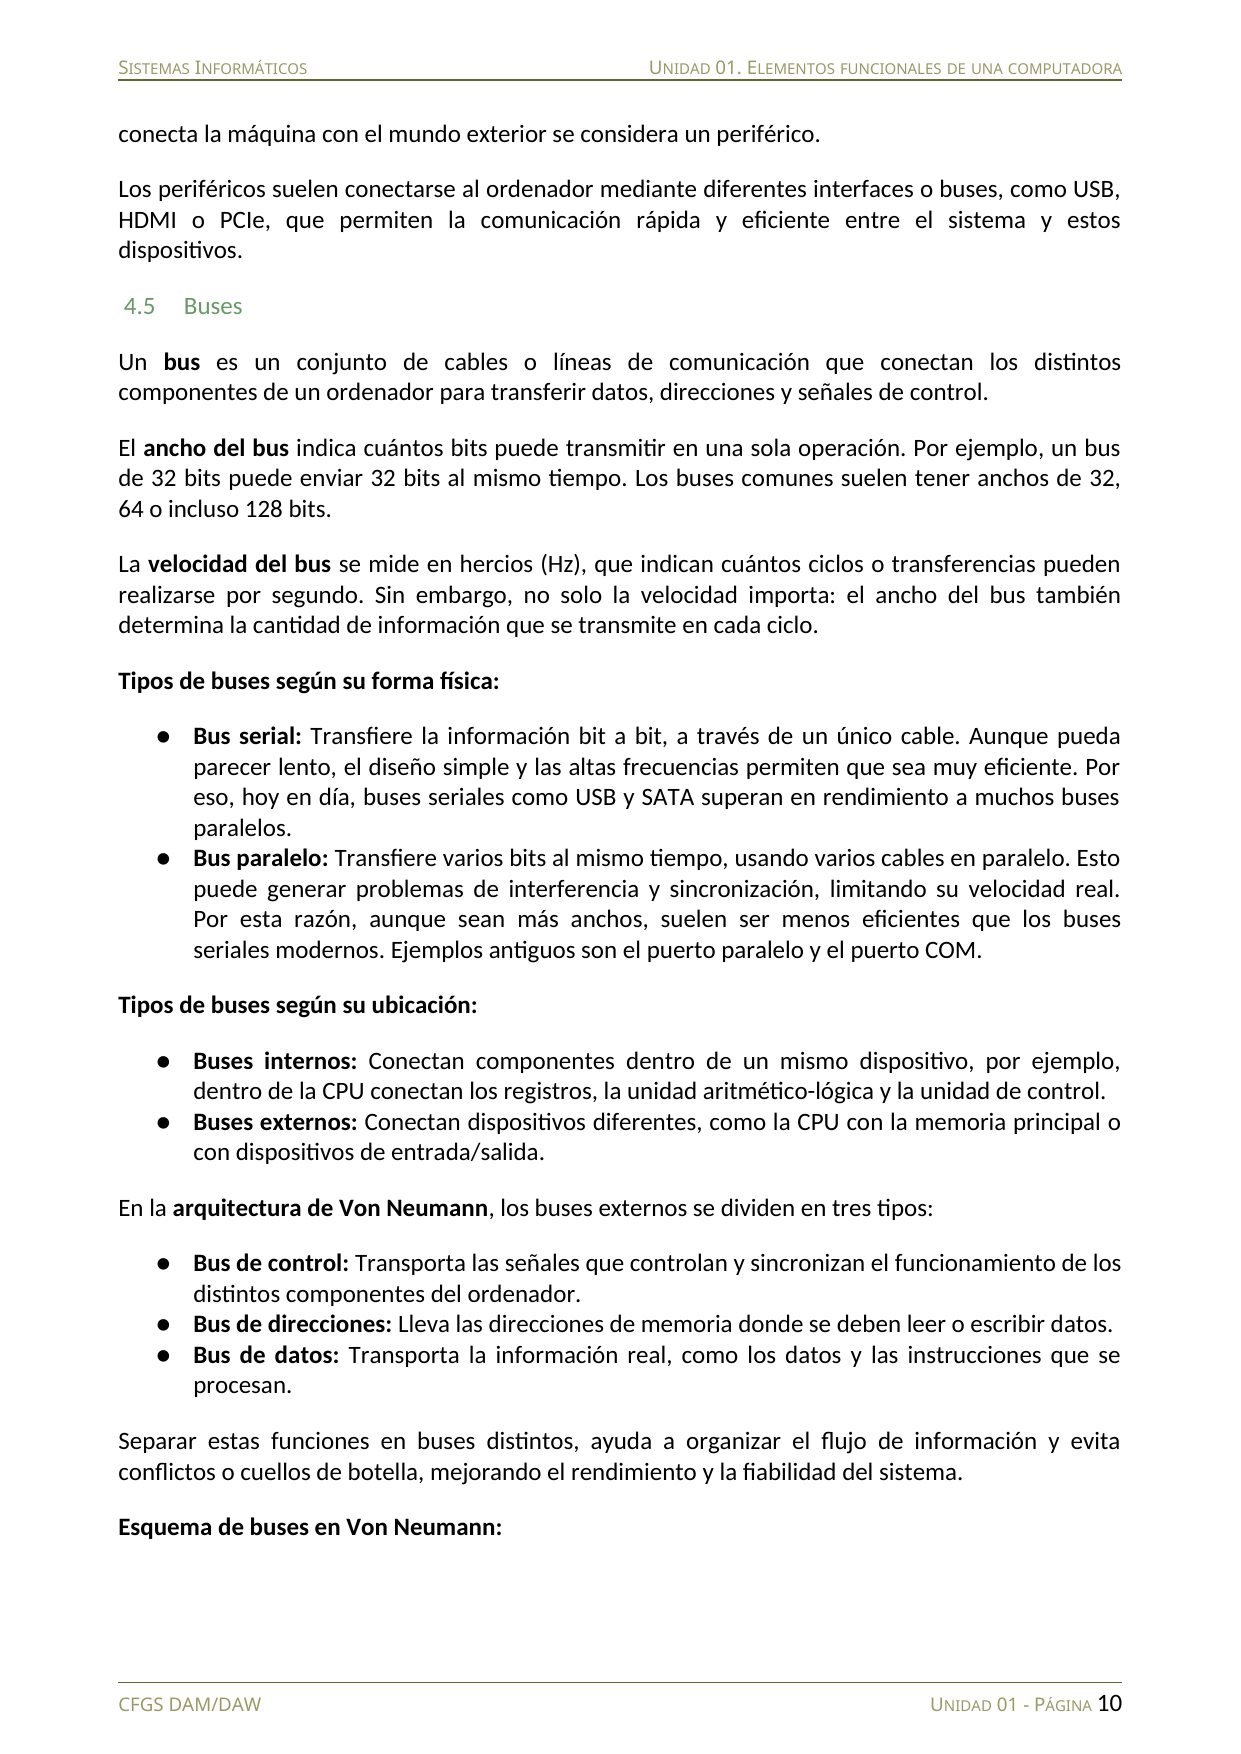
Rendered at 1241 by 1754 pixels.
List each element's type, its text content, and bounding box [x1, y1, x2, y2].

text Tipos de buses según su forma física: [118, 665, 1122, 695]
text conecta la máquina con el mundo exterior se considera un periférico. [118, 118, 1122, 148]
list Buses internos: Conectan componentes dentro de un mismo dispositivo, por ejemplo, dentro de la CPU conectan los registros, la unidad aritmético-lógica y la unidad de control. [156, 1045, 1122, 1106]
text En la arquitectura de Von Neumann, los buses externos se dividen en tres tipos: [118, 1192, 1122, 1223]
text La velocidad del bus se mide en hercios (Hz), que indican cuántos ciclos o transferencias pueden realizarse por segundo. Sin embargo, no solo la velocidad importa: el ancho del bus también determina la cantidad de información que se transmite en cada ciclo. [118, 548, 1122, 640]
text El ancho del bus indica cuántos bits puede transmitir en una sola operación. Por ejemplo, un bus de 32 bits puede enviar 32 bits al mismo tiempo. Los buses comunes suelen tener anchos de 32, 64 o incluso 128 bits. [118, 432, 1122, 523]
list Buses externos: Conectan dispositivos diferentes, como la CPU con la memoria principal o con dispositivos de entrada/salida. [156, 1106, 1122, 1167]
list Bus paralelo: Transfiere varios bits al mismo tiempo, usando varios cables en paralelo. Esto puede generar problemas de interferencia y sincronización, limitando su velocidad real. Por esta razón, aunque sean más anchos, suelen ser menos eficientes que los buses seriales modernos. Ejemplos antiguos son el puerto paralelo y el puerto COM. [156, 842, 1122, 964]
text Un bus es un conjunto de cables o líneas de comunicación que conectan los distintos componentes de un ordenador para transferir datos, direcciones y señales de control. [118, 346, 1122, 407]
text Los periféricos suelen conectarse al ordenador mediante diferentes interfaces o buses, como USB, HDMI o PCIe, que permiten la comunicación rápida y eficiente entre el sistema y estos dispositivos. [118, 173, 1122, 265]
text Tipos de buses según su ubicación: [118, 989, 1122, 1020]
text Separar estas funciones en buses distintos, ayuda a organizar el flujo de información y evita conflictos o cuellos de botella, mejorando el rendimiento y la fiabilidad del sistema. [118, 1425, 1122, 1486]
list Bus de control: Transporta las señales que controlan y sincronizan el funcionamiento de los distintos componentes del ordenador. [156, 1248, 1122, 1309]
list Bus serial: Transfiere la información bit a bit, a través de un único cable. Aunque pueda parecer lento, el diseño simple y las altas frecuencias permiten que sea muy eficiente. Por eso, hoy en día, buses seriales como USB y SATA superan en rendimiento a muchos buses paralelos. [156, 720, 1122, 842]
list Bus de datos: Transporta la información real, como los datos y las instrucciones que se procesan. [156, 1339, 1122, 1400]
list Bus de direcciones: Lleva las direcciones de memoria donde se deben leer o escribir datos. [156, 1309, 1122, 1339]
text Esquema de buses en Von Neumann: [118, 1511, 1122, 1542]
subtitle Buses [118, 290, 1122, 321]
